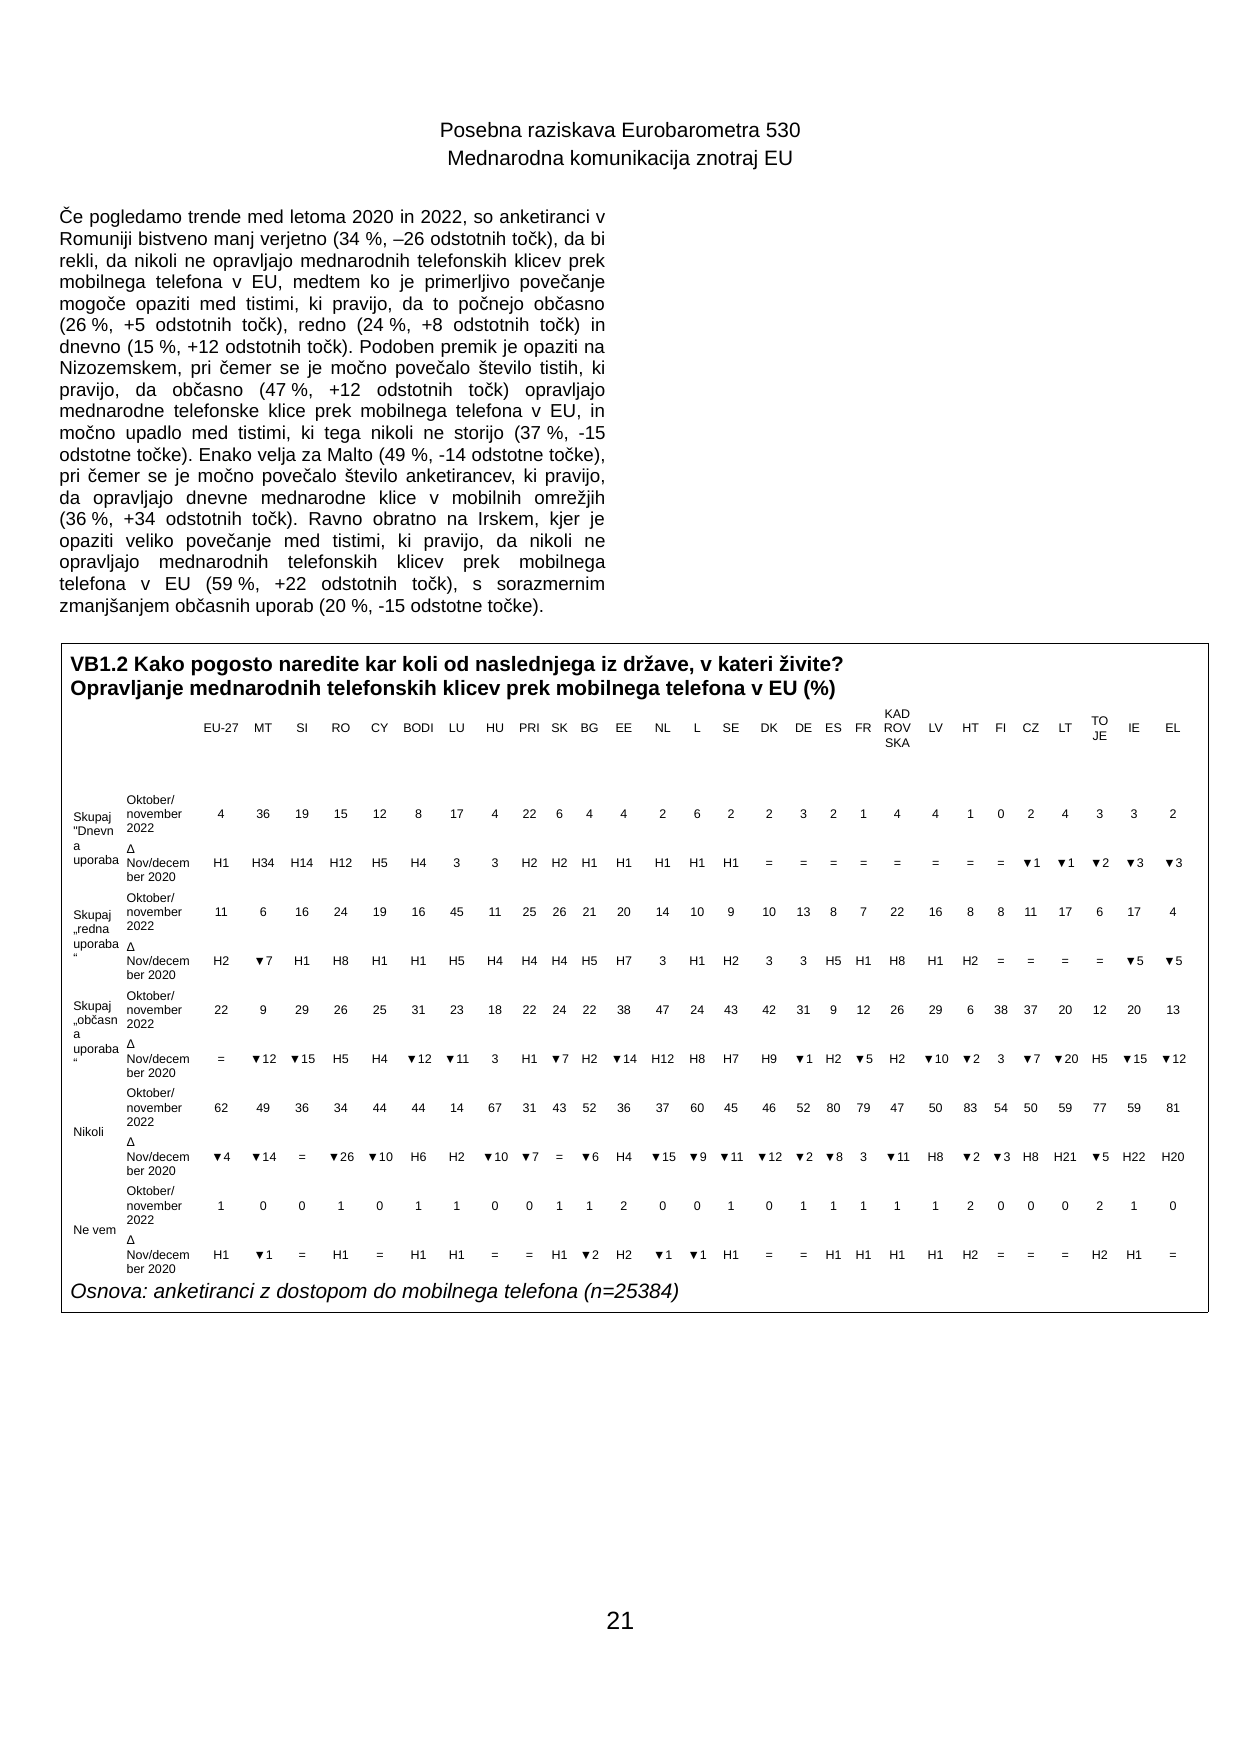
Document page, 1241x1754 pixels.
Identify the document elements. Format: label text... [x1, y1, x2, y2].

table_cell 46 [750, 1083, 788, 1132]
table_cell ▼3 [986, 1132, 1016, 1181]
table_cell = [1046, 936, 1084, 985]
table_cell [283, 757, 321, 789]
table_cell [244, 757, 282, 789]
table_cell [818, 757, 848, 789]
table_cell 62 [198, 1083, 243, 1132]
table_cell Н1 [848, 936, 878, 985]
table_cell 45 [438, 888, 475, 936]
table_cell 31 [399, 985, 438, 1034]
table_cell Н1 [682, 936, 712, 985]
table_cell Н2 [955, 936, 986, 985]
table_cell = [1046, 1230, 1084, 1279]
table_cell ▼12 [750, 1132, 788, 1181]
table_header KADROVSKA [878, 700, 916, 757]
table_header SK [544, 700, 574, 757]
table_cell 3 [750, 936, 788, 985]
table_cell ▼2 [574, 1230, 604, 1279]
table_cell 59 [1115, 1083, 1153, 1132]
table_cell 19 [283, 790, 321, 838]
table_cell = [1153, 1230, 1192, 1279]
table_cell ▼10 [475, 1132, 514, 1181]
table_cell 44 [360, 1083, 399, 1132]
table_cell 0 [283, 1181, 321, 1230]
table_cell = [878, 839, 916, 887]
table_cell [399, 757, 438, 789]
table_cell [643, 757, 682, 789]
table_cell 8 [955, 888, 986, 936]
table_cell 26 [544, 888, 574, 936]
table_cell Н1 [544, 1230, 574, 1279]
table_cell ▼12 [244, 1034, 282, 1083]
table_cell 0 [1046, 1181, 1084, 1230]
table_cell 47 [878, 1083, 916, 1132]
table_cell ▼2 [955, 1132, 986, 1181]
table_cell 6 [1085, 888, 1114, 936]
text Če pogledamo trende med letoma 2020 in 2022, so anketiranci v Romuniji bistveno manj verjetno (34 %, –26 odstotnih točk), da bi rekli, da nikoli ne opravljajo mednarodnih telefonskih klicev prek mobilnega telefona v EU, medtem ko je primerljivo povečanje mogoče opaziti med tistimi, ki pravijo, da to počnejo občasno (26 %, +5 odstotnih točk), redno (24 %, +8 odstotnih točk) in dnevno (15 %, +12 odstotnih točk). Podoben premik je opaziti na Nizozemskem, pri čemer se je močno povečalo število tistih, ki pravijo, da občasno (47 %, +12 odstotnih točk) opravljajo mednarodne telefonske klice prek mobilnega telefona v EU, in močno upadlo med tistimi, ki tega nikoli ne storijo (37 %, -15 odstotne točke). Enako velja za Malto (49 %, -14 odstotne točke), pri čemer se je močno povečalo število anketirancev, ki pravijo, da opravljajo dnevne mednarodne klice v mobilnih omrežjih (36 %, +34 odstotnih točk). Ravno obratno na Irskem, kjer je opaziti veliko povečanje med tistimi, ki pravijo, da nikoli ne opravljajo mednarodnih telefonskih klicev prek mobilnega telefona v EU (59 %, +22 odstotnih točk), s sorazmernim zmanjšanjem občasnih uporab (20 %, -15 odstotne točke). [59, 206, 605, 616]
table_cell Н9 [750, 1034, 788, 1083]
table_cell Н8 [878, 936, 916, 985]
table_header HU [475, 700, 514, 757]
table_cell 17 [1046, 888, 1084, 936]
table_cell 52 [574, 1083, 604, 1132]
table_cell 24 [682, 985, 712, 1034]
table_cell 37 [643, 1083, 682, 1132]
table_cell 6 [244, 888, 282, 936]
table_cell Н2 [878, 1034, 916, 1083]
table_cell Н1 [399, 936, 438, 985]
table_cell ▼1 [643, 1230, 682, 1279]
table_cell Н1 [198, 839, 243, 887]
table_cell ▼11 [712, 1132, 749, 1181]
table_cell ▼5 [1085, 1132, 1114, 1181]
table_cell 0 [643, 1181, 682, 1230]
table_cell = [955, 839, 986, 887]
table_cell 36 [283, 1083, 321, 1132]
table_cell 50 [1016, 1083, 1046, 1132]
table_cell Н2 [818, 1034, 848, 1083]
table_header EU-27 [198, 700, 243, 757]
table_header LT [1046, 700, 1084, 757]
table_cell [682, 757, 712, 789]
table_cell = [818, 839, 848, 887]
table_cell 17 [438, 790, 475, 838]
table_cell Δ Nov/december 2020 [124, 1132, 198, 1181]
table_cell 4 [574, 790, 604, 838]
table_cell Н2 [1085, 1230, 1114, 1279]
table_cell ▼1 [1046, 839, 1084, 887]
table_cell 4 [916, 790, 955, 838]
table_cell 3 [475, 1034, 514, 1083]
table_cell 49 [244, 1083, 282, 1132]
table_cell 9 [818, 985, 848, 1034]
table_cell ▼11 [438, 1034, 475, 1083]
table_cell ▼20 [1046, 1034, 1084, 1083]
table_cell Н22 [1115, 1132, 1153, 1181]
table_cell 11 [475, 888, 514, 936]
table_cell ▼26 [321, 1132, 360, 1181]
table_cell 34 [321, 1083, 360, 1132]
table_cell ▼2 [955, 1034, 986, 1083]
table_cell 14 [643, 888, 682, 936]
table_cell 80 [818, 1083, 848, 1132]
table_cell Н1 [198, 1230, 243, 1279]
table_cell 31 [514, 1083, 544, 1132]
table_cell [878, 757, 916, 789]
table_cell [321, 757, 360, 789]
table_cell 18 [475, 985, 514, 1034]
table_header SE [712, 700, 749, 757]
table_cell Н7 [712, 1034, 749, 1083]
table_cell Δ Nov/december 2020 [124, 839, 198, 887]
table_cell 81 [1153, 1083, 1192, 1132]
table_cell Oktober/november 2022 [124, 1083, 198, 1132]
table_cell Δ Nov/december 2020 [124, 1230, 198, 1279]
table_cell Н7 [604, 936, 643, 985]
table_cell ▼14 [244, 1132, 282, 1181]
table_cell 38 [604, 985, 643, 1034]
table_cell 7 [848, 888, 878, 936]
table_cell ▼1 [789, 1034, 818, 1083]
table_header IE [1115, 700, 1153, 757]
table_cell 31 [789, 985, 818, 1034]
table_cell 15 [321, 790, 360, 838]
table_cell Н5 [321, 1034, 360, 1083]
table_cell ▼11 [878, 1132, 916, 1181]
table_cell 3 [789, 936, 818, 985]
table_cell 6 [682, 790, 712, 838]
table_cell 12 [1085, 985, 1114, 1034]
table_header CZ [1016, 700, 1046, 757]
table_cell Skupaj „občasna uporaba“ [70, 985, 123, 1083]
table_cell ▼4 [198, 1132, 243, 1181]
table_cell 12 [360, 790, 399, 838]
table_cell 29 [283, 985, 321, 1034]
table_cell Н4 [514, 936, 544, 985]
table_cell Н1 [848, 1230, 878, 1279]
table_cell = [750, 1230, 788, 1279]
table_cell [544, 757, 574, 789]
table_cell Н5 [818, 936, 848, 985]
table_cell Н8 [1016, 1132, 1046, 1181]
text Osnova: anketiranci z dostopom do mobilnega telefona (n=25384) [70, 1279, 1199, 1303]
table_cell 8 [818, 888, 848, 936]
table_cell 1 [321, 1181, 360, 1230]
table_cell [1046, 757, 1084, 789]
table_cell 50 [916, 1083, 955, 1132]
table_cell Н1 [878, 1230, 916, 1279]
table_cell 44 [399, 1083, 438, 1132]
table_cell ▼15 [283, 1034, 321, 1083]
table_cell Skupaj „redna uporaba“ [70, 888, 123, 985]
text VB1.2 Kako pogosto naredite kar koli od naslednjega iz države, v kateri živite? [70, 652, 1199, 676]
table_cell ▼6 [574, 1132, 604, 1181]
table_cell Н20 [1153, 1132, 1192, 1181]
table_cell Н14 [283, 839, 321, 887]
table_cell = [789, 839, 818, 887]
table_header DK [750, 700, 788, 757]
table_cell ▼12 [399, 1034, 438, 1083]
table_cell 26 [321, 985, 360, 1034]
table_cell = [475, 1230, 514, 1279]
table_cell Н1 [643, 839, 682, 887]
table_cell ▼15 [643, 1132, 682, 1181]
table_cell Н1 [712, 1230, 749, 1279]
table_cell [438, 757, 475, 789]
table_cell 4 [198, 790, 243, 838]
table_cell 3 [789, 790, 818, 838]
table_header BODI [399, 700, 438, 757]
table_header PRI [514, 700, 544, 757]
table_cell 19 [360, 888, 399, 936]
table_cell = [848, 839, 878, 887]
table_cell 22 [574, 985, 604, 1034]
table_cell 54 [986, 1083, 1016, 1132]
table_cell 8 [399, 790, 438, 838]
table_cell [124, 757, 198, 789]
table_cell 2 [818, 790, 848, 838]
table_cell Н1 [818, 1230, 848, 1279]
table_cell Н2 [604, 1230, 643, 1279]
table_cell 1 [399, 1181, 438, 1230]
table_cell ▼2 [1085, 839, 1114, 887]
table_cell Δ Nov/december 2020 [124, 936, 198, 985]
table_cell 22 [514, 985, 544, 1034]
table_cell 4 [1046, 790, 1084, 838]
table_header НT [955, 700, 986, 757]
table_cell 0 [475, 1181, 514, 1230]
table_cell 25 [360, 985, 399, 1034]
table_cell 24 [544, 985, 574, 1034]
table_cell ▼14 [604, 1034, 643, 1083]
table_cell ▼5 [1153, 936, 1192, 985]
table_header CY [360, 700, 399, 757]
table_cell Н1 [438, 1230, 475, 1279]
table_cell = [283, 1230, 321, 1279]
table_cell 6 [544, 790, 574, 838]
table_cell 1 [955, 790, 986, 838]
table_cell 0 [514, 1181, 544, 1230]
table_cell = [198, 1034, 243, 1083]
table_cell [916, 757, 955, 789]
table_cell 3 [475, 839, 514, 887]
table_header BG [574, 700, 604, 757]
table_cell 22 [878, 888, 916, 936]
table_header FI [986, 700, 1016, 757]
table_cell 16 [916, 888, 955, 936]
table_cell 23 [438, 985, 475, 1034]
table_cell [475, 757, 514, 789]
table_cell 47 [643, 985, 682, 1034]
table_cell = [544, 1132, 574, 1181]
table_cell = [360, 1230, 399, 1279]
table_cell Н2 [514, 839, 544, 887]
table_cell 45 [712, 1083, 749, 1132]
table_cell Н4 [475, 936, 514, 985]
table_cell Н2 [198, 936, 243, 985]
table_cell 2 [712, 790, 749, 838]
table_cell [848, 757, 878, 789]
table_cell 4 [475, 790, 514, 838]
table_cell Н8 [321, 936, 360, 985]
table_cell 0 [1016, 1181, 1046, 1230]
table_cell ▼7 [514, 1132, 544, 1181]
table_header MT [244, 700, 282, 757]
table_cell = [514, 1230, 544, 1279]
table_cell 1 [848, 790, 878, 838]
table_cell Н4 [360, 1034, 399, 1083]
table_cell 20 [1046, 985, 1084, 1034]
table_cell ▼7 [1016, 1034, 1046, 1083]
table_cell 60 [682, 1083, 712, 1132]
table_cell 13 [1153, 985, 1192, 1034]
table_cell 1 [574, 1181, 604, 1230]
table_cell Н5 [360, 839, 399, 887]
table_cell Н2 [544, 839, 574, 887]
table_cell 24 [321, 888, 360, 936]
table_cell 2 [604, 1181, 643, 1230]
table_cell Н4 [604, 1132, 643, 1181]
table_cell 1 [916, 1181, 955, 1230]
table_cell 43 [712, 985, 749, 1034]
table_cell 0 [360, 1181, 399, 1230]
table_cell 2 [750, 790, 788, 838]
table_cell = [986, 1230, 1016, 1279]
table_header TO JE [1085, 700, 1114, 757]
table_header LV [916, 700, 955, 757]
table_cell 38 [986, 985, 1016, 1034]
table_cell = [1085, 936, 1114, 985]
table_cell 25 [514, 888, 544, 936]
table_cell 67 [475, 1083, 514, 1132]
table_cell Н34 [244, 839, 282, 887]
table_cell 14 [438, 1083, 475, 1132]
table_cell 6 [955, 985, 986, 1034]
table_cell 1 [198, 1181, 243, 1230]
table_cell 2 [1085, 1181, 1114, 1230]
table_cell 16 [283, 888, 321, 936]
table_cell = [750, 839, 788, 887]
table_cell 10 [750, 888, 788, 936]
table_cell = [986, 936, 1016, 985]
table_cell Н21 [1046, 1132, 1084, 1181]
table_header NL [643, 700, 682, 757]
table_cell Н5 [1085, 1034, 1114, 1083]
table_cell Н6 [399, 1132, 438, 1181]
table_cell Н1 [1115, 1230, 1153, 1279]
table_cell 11 [198, 888, 243, 936]
table_cell ▼3 [1115, 839, 1153, 887]
table_cell = [789, 1230, 818, 1279]
table_cell Н1 [604, 839, 643, 887]
table_cell 13 [789, 888, 818, 936]
table_cell 3 [1115, 790, 1153, 838]
table_cell ▼7 [244, 936, 282, 985]
table_cell 11 [1016, 888, 1046, 936]
table_cell 42 [750, 985, 788, 1034]
table_cell 9 [244, 985, 282, 1034]
table_cell = [916, 839, 955, 887]
table_cell ▼1 [244, 1230, 282, 1279]
table_cell 2 [1153, 790, 1192, 838]
table_cell 1 [878, 1181, 916, 1230]
table_header FR [848, 700, 878, 757]
table_cell [514, 757, 544, 789]
table_cell [1153, 757, 1192, 789]
table_cell 3 [986, 1034, 1016, 1083]
table_cell [1115, 757, 1153, 789]
table_cell 20 [1115, 985, 1153, 1034]
table_cell 16 [399, 888, 438, 936]
text Opravljanje mednarodnih telefonskih klicev prek mobilnega telefona v EU (%) [70, 676, 1199, 700]
table_cell Н1 [399, 1230, 438, 1279]
table_cell Nikoli [70, 1083, 123, 1181]
table_cell Н1 [916, 936, 955, 985]
table_cell ▼12 [1153, 1034, 1192, 1083]
table_cell 36 [244, 790, 282, 838]
table_cell 0 [244, 1181, 282, 1230]
table_cell ▼8 [818, 1132, 848, 1181]
table_cell ▼15 [1115, 1034, 1153, 1083]
table_cell 26 [878, 985, 916, 1034]
table_cell Н1 [514, 1034, 544, 1083]
table_cell Н2 [574, 1034, 604, 1083]
table_cell 3 [848, 1132, 878, 1181]
table_cell ▼2 [789, 1132, 818, 1181]
table_cell Ne vem [70, 1181, 123, 1279]
table_cell Н8 [682, 1034, 712, 1083]
table_cell Oktober/november 2022 [124, 1181, 198, 1230]
table_cell ▼7 [544, 1034, 574, 1083]
table_cell Н4 [544, 936, 574, 985]
table_cell Н5 [438, 936, 475, 985]
table_cell = [986, 839, 1016, 887]
table_cell Н1 [682, 839, 712, 887]
table_cell 4 [878, 790, 916, 838]
table_cell 29 [916, 985, 955, 1034]
table_cell 12 [848, 985, 878, 1034]
table_cell 83 [955, 1083, 986, 1132]
table_cell ▼1 [1016, 839, 1046, 887]
table_cell ▼5 [1115, 936, 1153, 985]
table_cell 4 [1153, 888, 1192, 936]
table_cell 21 [574, 888, 604, 936]
table_cell 77 [1085, 1083, 1114, 1132]
table_cell Н1 [283, 936, 321, 985]
table_cell Skupaj "Dnevna uporaba [70, 790, 123, 887]
table_cell 17 [1115, 888, 1153, 936]
table_cell Н1 [712, 839, 749, 887]
table_cell [750, 757, 788, 789]
table_header ES [818, 700, 848, 757]
table_cell [1016, 757, 1046, 789]
table_cell ▼5 [848, 1034, 878, 1083]
table_header DE [789, 700, 818, 757]
table_cell 20 [604, 888, 643, 936]
table_cell 1 [848, 1181, 878, 1230]
table_cell 59 [1046, 1083, 1084, 1132]
table_header SI [283, 700, 321, 757]
table_cell 2 [643, 790, 682, 838]
table_cell [604, 757, 643, 789]
table_cell 4 [604, 790, 643, 838]
table_cell = [283, 1132, 321, 1181]
table_cell Н1 [321, 1230, 360, 1279]
table_cell ▼10 [916, 1034, 955, 1083]
table_cell ▼1 [682, 1230, 712, 1279]
table_cell [986, 757, 1016, 789]
table_cell ▼9 [682, 1132, 712, 1181]
table_cell 1 [544, 1181, 574, 1230]
table_cell [789, 757, 818, 789]
table_header [70, 700, 123, 757]
table_cell 37 [1016, 985, 1046, 1034]
table_cell Н1 [360, 936, 399, 985]
table_cell Н8 [916, 1132, 955, 1181]
table_cell 3 [643, 936, 682, 985]
table_header [124, 700, 198, 757]
table_cell 22 [514, 790, 544, 838]
table_cell 79 [848, 1083, 878, 1132]
table_cell Н1 [916, 1230, 955, 1279]
table_header EE [604, 700, 643, 757]
table_cell [198, 757, 243, 789]
table_cell 43 [544, 1083, 574, 1132]
table_cell 10 [682, 888, 712, 936]
table_cell Н4 [399, 839, 438, 887]
table_cell 0 [986, 790, 1016, 838]
table_header RO [321, 700, 360, 757]
table_cell Oktober/november 2022 [124, 888, 198, 936]
table_cell [70, 757, 123, 789]
table_cell Н5 [574, 936, 604, 985]
table_cell 0 [750, 1181, 788, 1230]
table_cell 9 [712, 888, 749, 936]
table_cell 1 [789, 1181, 818, 1230]
table_cell [712, 757, 749, 789]
table_cell 1 [712, 1181, 749, 1230]
table_cell 22 [198, 985, 243, 1034]
table_cell Oktober/november 2022 [124, 985, 198, 1034]
table_cell 1 [1115, 1181, 1153, 1230]
table_cell 36 [604, 1083, 643, 1132]
table_cell 3 [438, 839, 475, 887]
table_cell Δ Nov/december 2020 [124, 1034, 198, 1083]
table_cell = [1016, 936, 1046, 985]
table_cell 2 [955, 1181, 986, 1230]
table_cell Oktober/november 2022 [124, 790, 198, 838]
table_cell Н2 [712, 936, 749, 985]
table_cell 0 [682, 1181, 712, 1230]
table_header L [682, 700, 712, 757]
table_header LU [438, 700, 475, 757]
table_cell = [1016, 1230, 1046, 1279]
table_cell Н2 [955, 1230, 986, 1279]
table_cell [1085, 757, 1114, 789]
table_cell 0 [1153, 1181, 1192, 1230]
table_header EL [1153, 700, 1192, 757]
table_cell Н12 [321, 839, 360, 887]
table_cell [955, 757, 986, 789]
table_cell 0 [986, 1181, 1016, 1230]
table_cell 2 [1016, 790, 1046, 838]
table_cell [360, 757, 399, 789]
table_cell 3 [1085, 790, 1114, 838]
table_cell 52 [789, 1083, 818, 1132]
table_cell ▼3 [1153, 839, 1192, 887]
table_cell Н1 [574, 839, 604, 887]
table_cell Н2 [438, 1132, 475, 1181]
table_cell ▼10 [360, 1132, 399, 1181]
table_cell 1 [818, 1181, 848, 1230]
table_cell Н12 [643, 1034, 682, 1083]
table_cell [574, 757, 604, 789]
table_cell 1 [438, 1181, 475, 1230]
table_cell 8 [986, 888, 1016, 936]
